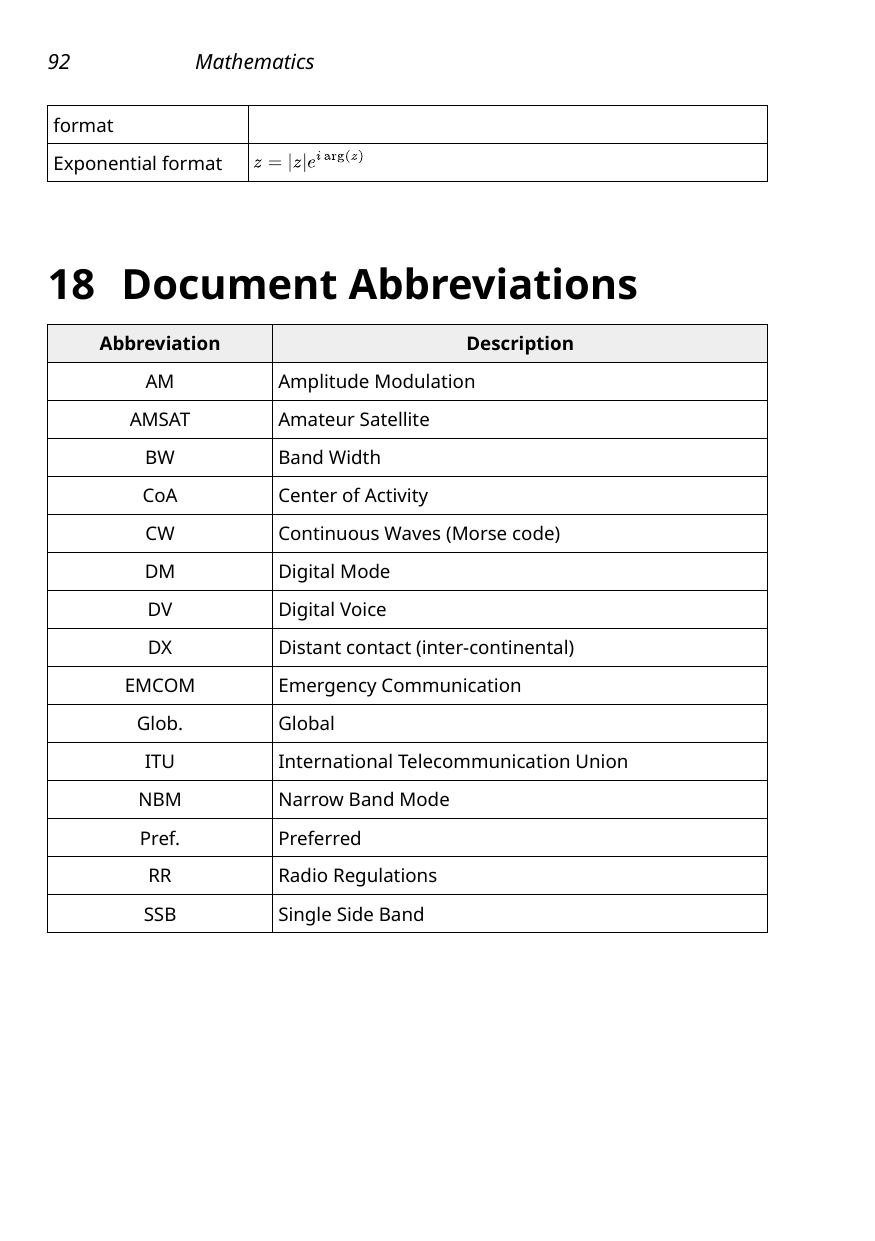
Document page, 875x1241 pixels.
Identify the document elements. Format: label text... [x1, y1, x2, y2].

table_cell Preferred [273, 819, 767, 856]
table_header Abbreviation [48, 325, 272, 362]
table_cell Narrow Band Mode [273, 781, 767, 818]
table_cell Continuous Waves (Morse code) [273, 515, 767, 552]
table_cell CoA [48, 477, 272, 514]
table_cell BW [48, 439, 272, 476]
table_cell Center of Activity [273, 477, 767, 514]
table_cell Pref. [48, 819, 272, 856]
table_cell AMSAT [48, 401, 272, 438]
table_cell DM [48, 553, 272, 590]
table_cell [249, 106, 767, 143]
table_cell Emergency Communication [273, 667, 767, 704]
table_cell [249, 144, 767, 181]
table_cell Global [273, 705, 767, 742]
table_cell Digital Voice [273, 591, 767, 628]
table_cell DX [48, 629, 272, 666]
table_cell Exponential format [48, 144, 248, 181]
table_cell AM [48, 363, 272, 400]
subtitle Document Abbreviations [47, 254, 768, 311]
table_cell Single Side Band [273, 895, 767, 932]
table_cell ITU [48, 743, 272, 780]
table_cell Amateur Satellite [273, 401, 767, 438]
table_cell SSB [48, 895, 272, 932]
table_cell DV [48, 591, 272, 628]
table_cell RR [48, 857, 272, 894]
table_cell Glob. [48, 705, 272, 742]
table_cell format [48, 106, 248, 143]
table_cell Digital Mode [273, 553, 767, 590]
table_header Description [273, 325, 767, 362]
table_cell Distant contact (inter-continental) [273, 629, 767, 666]
table_cell Amplitude Modulation [273, 363, 767, 400]
table_cell International Telecommunication Union [273, 743, 767, 780]
table_cell EMCOM [48, 667, 272, 704]
table_cell CW [48, 515, 272, 552]
table_cell Band Width [273, 439, 767, 476]
table_cell NBM [48, 781, 272, 818]
table_cell Radio Regulations [273, 857, 767, 894]
